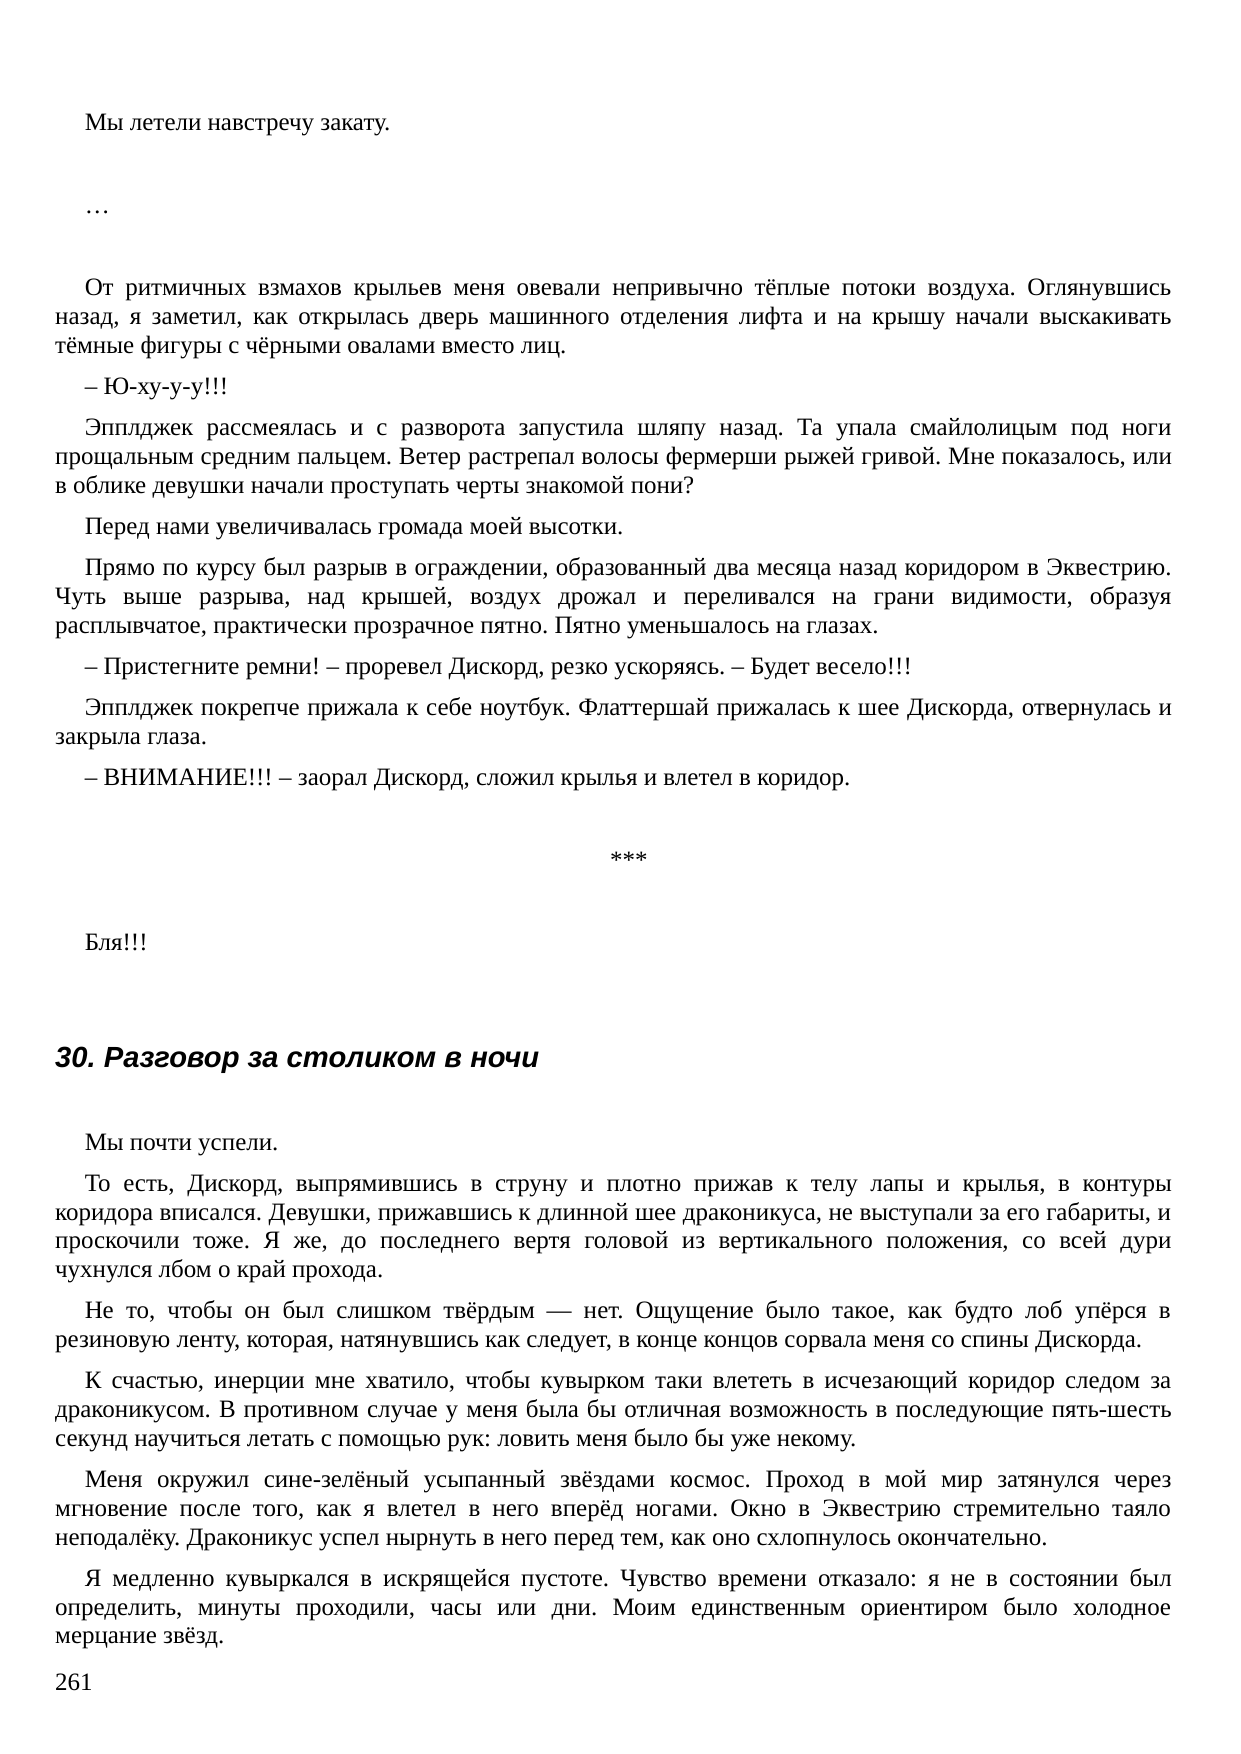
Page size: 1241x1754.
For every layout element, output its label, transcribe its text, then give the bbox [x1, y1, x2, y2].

text К счастью, инерции мне хватило, чтобы кувырком таки влететь в исчезающий коридор следом за драконикусом. В противном случае у меня была бы отличная возможность в последующие пять-шесть секунд научиться летать с помощью рук: ловить меня было бы уже некому. [55, 1366, 1173, 1452]
text Перед нами увеличивалась громада моей высотки. [55, 511, 1173, 540]
text Прямо по курсу был разрыв в ограждении, образованный два месяца назад коридором в Эквестрию. Чуть выше разрыва, над крышей, воздух дрожал и переливался на грани видимости, образуя расплывчатое, практически прозрачное пятно. Пятно уменьшалось на глазах. [55, 552, 1173, 638]
text – Ю-ху-у-у!!! [55, 371, 1173, 400]
text – ВНИМАНИЕ!!! – заорал Дискорд, сложил крылья и влетел в коридор. [55, 762, 1173, 791]
text Мы летели навстречу закату. [55, 107, 1173, 136]
text От ритмичных взмахов крыльев меня овевали непривычно тёплые потоки воздуха. Оглянувшись назад, я заметил, как открылась дверь машинного отделения лифта и на крышу начали выскакивать тёмные фигуры с чёрными овалами вместо лиц. [55, 272, 1173, 358]
text То есть, Дискорд, выпрямившись в струну и плотно прижав к телу лапы и крылья, в контуры коридора вписался. Девушки, прижавшись к длинной шее драконикуса, не выступали за его габариты, и проскочили тоже. Я же, до последнего вертя головой из вертикального положения, со всей дури чухнулся лбом о край прохода. [55, 1168, 1173, 1283]
text Бля!!! [55, 927, 1173, 956]
text Эпплджек покрепче прижала к себе ноутбук. Флаттершай прижалась к шее Дискорда, отвернулась и закрыла глаза. [55, 692, 1173, 750]
text Эпплджек рассмеялась и с разворота запустила шляпу назад. Та упала смайлолицым под ноги прощальным средним пальцем. Ветер растрепал волосы фермерши рыжей гривой. Мне показалось, или в облике девушки начали проступать черты знакомой пони? [55, 412, 1173, 498]
text … [55, 190, 1173, 218]
subtitle 30. Разговор за столиком в ночи [55, 1039, 1173, 1073]
text – Пристегните ремни! – проревел Дискорд, резко ускоряясь. – Будет весело!!! [55, 651, 1173, 680]
text Меня окружил сине-зелёный усыпанный звёздами космос. Проход в мой мир затянулся через мгновение после того, как я влетел в него вперёд ногами. Окно в Эквестрию стремительно таяло неподалёку. Драконикус успел нырнуть в него перед тем, как оно схлопнулось окончательно. [55, 1464, 1173, 1551]
text Не то, чтобы он был слишком твёрдым — нет. Ощущение было такое, как будто лоб упёрся в резиновую ленту, которая, натянувшись как следует, в конце концов сорвала меня со спины Дискорда. [55, 1296, 1173, 1353]
text Я медленно кувыркался в искрящейся пустоте. Чувство времени отказало: я не в состоянии был определить, минуты проходили, часы или дни. Моим единственным ориентиром было холодное мерцание звёзд. [55, 1563, 1173, 1649]
text Мы почти успели. [55, 1127, 1173, 1156]
text *** [55, 845, 1173, 873]
